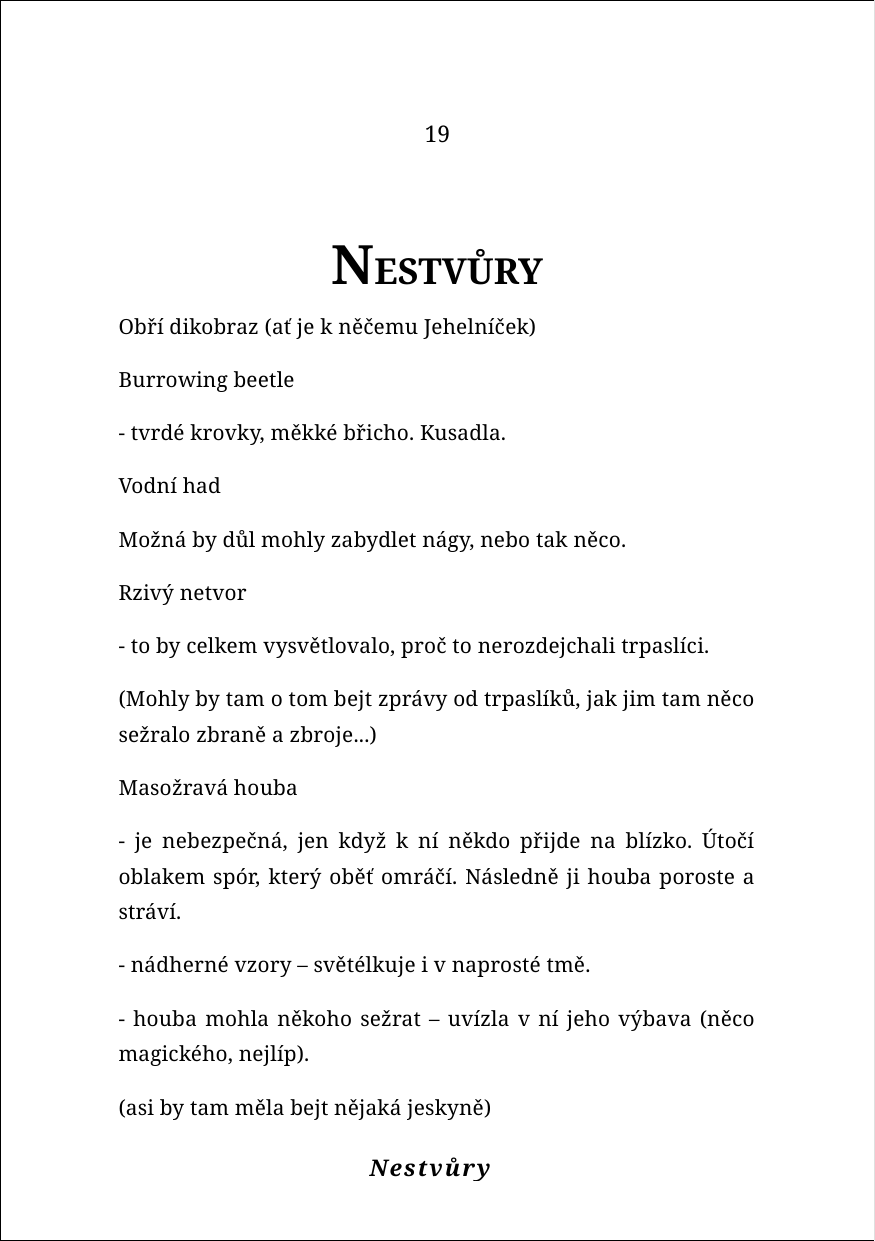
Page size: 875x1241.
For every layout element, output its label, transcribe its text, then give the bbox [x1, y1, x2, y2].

text - houba mohla někoho sežrat – uvízla v ní jeho výbava (něco magického, nejlíp). [118, 1004, 756, 1068]
text (asi by tam měla bejt nějaká jeskyně) [118, 1093, 756, 1121]
text Možná by důl mohly zabydlet nágy, nebo tak něco. [118, 525, 756, 553]
text - tvrdé krovky, měkké břicho. Kusadla. [118, 418, 756, 447]
text Burrowing beetle [118, 365, 756, 393]
text - nádherné vzory – světélkuje i v naprosté tmě. [118, 951, 756, 979]
text Rzivý netvor [118, 578, 756, 606]
text Obří dikobraz (ať je k něčemu Jehelníček) [118, 312, 756, 340]
text - je nebezpečná, jen když k ní někdo přijde na blízko. Útočí oblakem spór, který oběť omráčí. Následně ji houba poroste a stráví. [118, 826, 756, 926]
subtitle Nestvůry [118, 226, 756, 300]
text Vodní had [118, 471, 756, 500]
text - to by celkem vysvětlovalo, proč to nerozdejchali trpaslíci. [118, 631, 756, 659]
text (Mohly by tam o tom bejt zprávy od trpaslíků, jak jim tam něco sežralo zbraně a zbroje...) [118, 684, 756, 748]
text Masožravá houba [118, 773, 756, 802]
